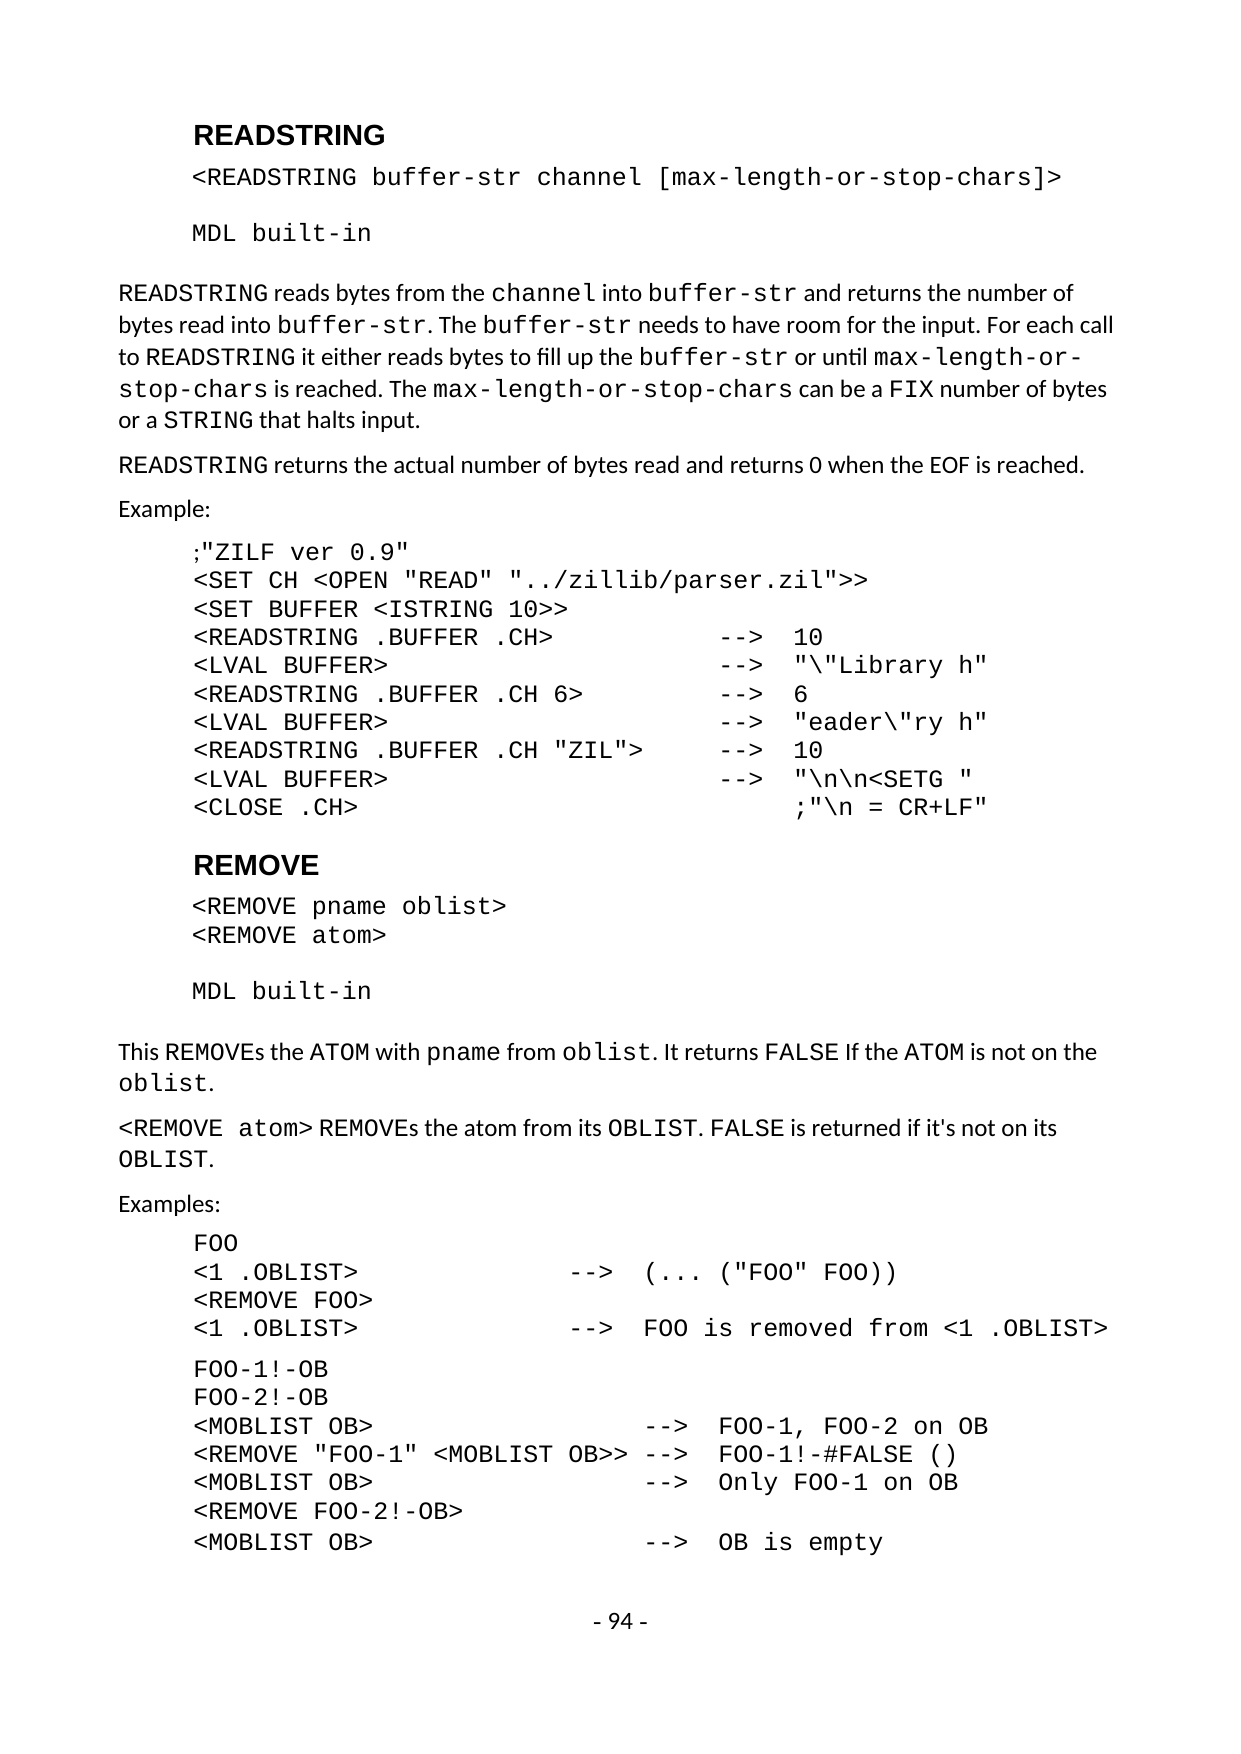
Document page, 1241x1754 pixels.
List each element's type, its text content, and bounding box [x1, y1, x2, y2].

text ;"ZILF ver 0.9" <SET CH <OPEN "READ" "../zillib/parser.zil">> <SET BUFFER <ISTRING 10>> <READSTRING .BUFFER .CH> --> 10 <LVAL BUFFER> --> "\"Library h" <READSTRING .BUFFER .CH 6> --> 6 <LVAL BUFFER> --> "eader\"ry h" <READSTRING .BUFFER .CH "ZIL"> --> 10 <LVAL BUFFER> --> "\n\n<SETG " <CLOSE .CH> ;"\n = CR+LF" [118, 536, 1122, 823]
text MDL built-in [192, 221, 1122, 249]
subtitle REMOVE [118, 848, 1122, 881]
text FOO-1!-OB FOO-2!-OB <MOBLIST OB> --> FOO-1, FOO-2 on OB <REMOVE "FOO-1" <MOBLIST OB>> --> FOO-1!-#FALSE () <MOBLIST OB> --> Only FOO-1 on OB <REMOVE FOO-2!-OB> <MOBLIST OB> --> OB is empty [118, 1357, 1122, 1558]
text READSTRING reads bytes from the channel into buffer-str and returns the number of bytes read into buffer-str. The buffer-str needs to have room for the input. For each call to READSTRING it either reads bytes to fill up the buffer-str or until max-length-or-stop-chars is reached. The max-length-or-stop-chars can be a FIX number of bytes or a STRING that halts input. [118, 277, 1122, 436]
text Examples: [118, 1188, 1122, 1218]
subtitle READSTRING [118, 118, 1122, 152]
text FOO <1 .OBLIST> --> (... ("FOO" FOO)) <REMOVE FOO> <1 .OBLIST> --> FOO is removed from <1 .OBLIST> [118, 1231, 1122, 1344]
text This REMOVEs the ATOM with pname from oblist. It returns FALSE If the ATOM is not on the oblist. [118, 1036, 1122, 1099]
text <REMOVE atom> REMOVEs the atom from its OBLIST. FALSE is returned if it's not on its OBLIST. [118, 1112, 1122, 1175]
text <REMOVE pname oblist> <REMOVE atom> [192, 894, 1122, 951]
text <READSTRING buffer-str channel [max-length-or-stop-chars]> [192, 164, 1122, 192]
text Example: [118, 493, 1122, 524]
text READSTRING returns the actual number of bytes read and returns 0 when the EOF is reached. [118, 449, 1122, 481]
text MDL built-in [192, 979, 1122, 1007]
